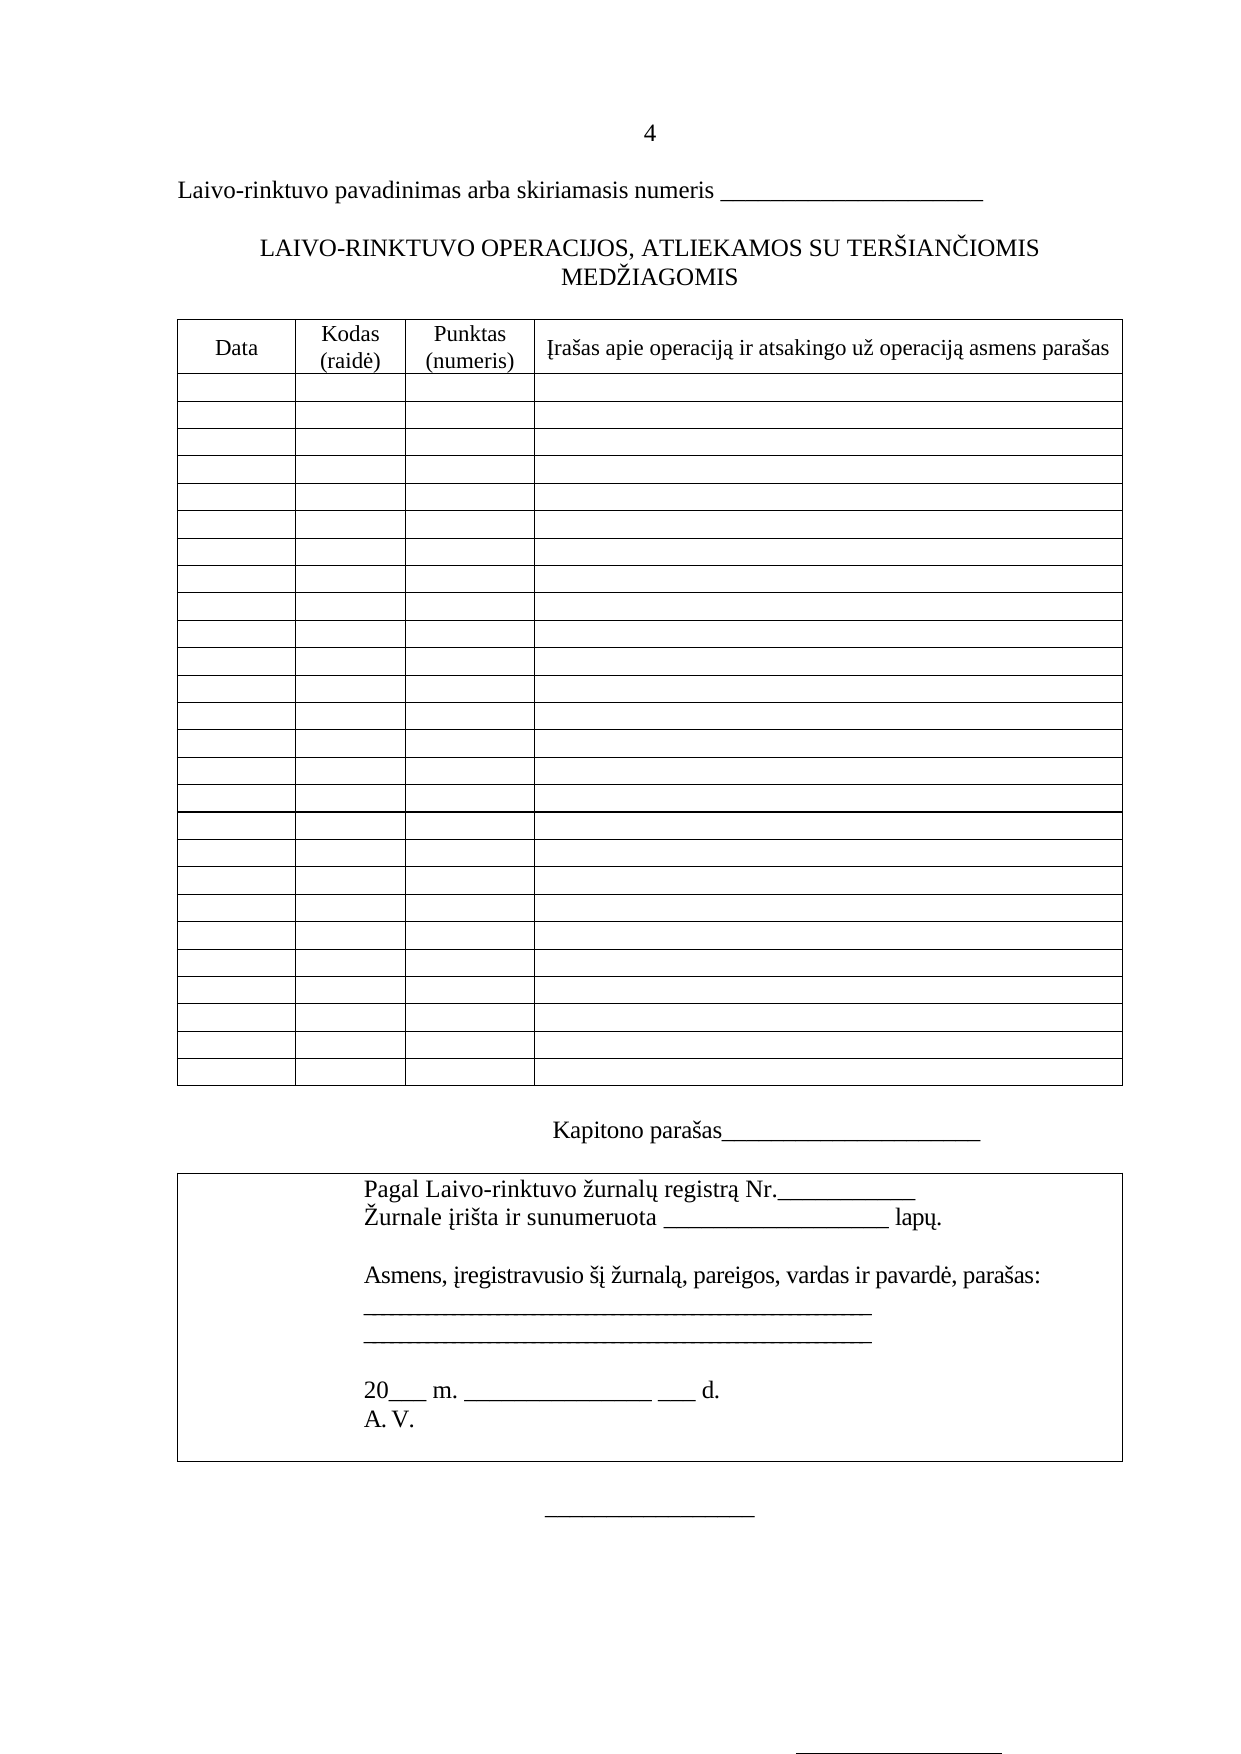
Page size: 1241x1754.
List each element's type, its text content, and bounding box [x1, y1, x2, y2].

table_cell [296, 977, 405, 1003]
table_cell [406, 539, 534, 565]
table_cell [535, 758, 1122, 784]
table_cell [406, 977, 534, 1003]
table_cell [406, 922, 534, 948]
table_cell [535, 1004, 1122, 1031]
table_cell [296, 813, 405, 839]
table_cell [406, 950, 534, 976]
table_cell [178, 676, 295, 702]
table_cell [296, 758, 405, 784]
table_cell [535, 456, 1122, 483]
table_cell [406, 813, 534, 839]
table_header Įrašas apie operaciją ir atsakingo už operaciją asmens parašas [535, 320, 1122, 373]
table_cell [406, 895, 534, 921]
table_cell [178, 840, 295, 866]
text _________________ [177, 1491, 1122, 1520]
table_cell [406, 867, 534, 894]
table_cell [296, 922, 405, 948]
table_cell [178, 539, 295, 565]
table_cell [178, 785, 295, 811]
table_cell [296, 785, 405, 811]
table_cell [406, 621, 534, 647]
table_cell [296, 402, 405, 428]
table_cell [406, 1059, 534, 1085]
table_cell [178, 648, 295, 674]
table_cell [535, 402, 1122, 428]
table_cell [535, 867, 1122, 894]
table_cell [296, 676, 405, 702]
table_cell [178, 950, 295, 976]
table_cell [178, 456, 295, 483]
table_cell [406, 593, 534, 620]
table_cell [296, 484, 405, 510]
table_cell [535, 895, 1122, 921]
table_cell [535, 648, 1122, 674]
table_cell [535, 621, 1122, 647]
table_cell [178, 813, 295, 839]
table_header Pagal Laivo-rinktuvo žurnalų registrą Nr.___________ Žurnale įrišta ir sunumeruota __________________ lapų. Asmens, įregistravusio šį žurnalą, pareigos, vardas ir pavardė, parašas: _________________________________________________________ _________________________________________________________ 20___ m. _______________ ___ d. A. V. [178, 1174, 1122, 1461]
table_cell [535, 922, 1122, 948]
table_cell [178, 867, 295, 894]
table_cell [296, 456, 405, 483]
table_cell [296, 566, 405, 592]
table_cell [296, 511, 405, 537]
table_cell [535, 785, 1122, 811]
table_cell [178, 1004, 295, 1031]
table_cell [296, 840, 405, 866]
table_cell [406, 758, 534, 784]
table_cell [406, 402, 534, 428]
table_cell [406, 484, 534, 510]
table_cell [406, 1004, 534, 1031]
table_cell [406, 703, 534, 729]
table_cell [296, 621, 405, 647]
table_cell [406, 1032, 534, 1058]
table_cell [535, 1032, 1122, 1058]
text LAIVO-RINKTUVO OPERACIJOS, ATLIEKAMOS SU TERŠIANČIOMIS MEDŽIAGOMIS [177, 233, 1122, 291]
table_header Kodas (raidė) [296, 320, 405, 373]
table_cell [406, 374, 534, 401]
table_cell [535, 977, 1122, 1003]
table_cell [535, 374, 1122, 401]
table_cell [406, 511, 534, 537]
table_cell [178, 703, 295, 729]
table_cell [296, 429, 405, 455]
table_cell [535, 429, 1122, 455]
table_cell [296, 539, 405, 565]
table_cell [535, 813, 1122, 839]
table_cell [535, 566, 1122, 592]
table_cell [406, 648, 534, 674]
table_cell [178, 402, 295, 428]
table_header Punktas (numeris) [406, 320, 534, 373]
table_cell [535, 840, 1122, 866]
table_cell [296, 648, 405, 674]
table_cell [178, 1059, 295, 1085]
table_cell [535, 703, 1122, 729]
table_cell [178, 429, 295, 455]
text Kapitono parašas_____________________ [552, 1115, 1122, 1144]
table_cell [406, 429, 534, 455]
table_cell [535, 511, 1122, 537]
table_cell [296, 950, 405, 976]
table_cell [406, 730, 534, 757]
table_cell [535, 539, 1122, 565]
table_cell [535, 676, 1122, 702]
table_cell [535, 1059, 1122, 1085]
table_cell [178, 621, 295, 647]
text Laivo-rinktuvo pavadinimas arba skiriamasis numeris _____________________ [177, 176, 1122, 204]
table_cell [178, 484, 295, 510]
table_cell [296, 374, 405, 401]
table_cell [178, 730, 295, 757]
table_cell [296, 1059, 405, 1085]
table_cell [296, 703, 405, 729]
table_cell [178, 566, 295, 592]
table_cell [406, 785, 534, 811]
table_cell [535, 730, 1122, 757]
table_cell [178, 922, 295, 948]
table_cell [406, 566, 534, 592]
table_cell [178, 374, 295, 401]
table_cell [296, 867, 405, 894]
table_cell [535, 593, 1122, 620]
table_cell [296, 593, 405, 620]
table_cell [406, 676, 534, 702]
table_cell [178, 1032, 295, 1058]
table_cell [296, 1004, 405, 1031]
table_cell [178, 511, 295, 537]
table_cell [535, 950, 1122, 976]
table_cell [296, 1032, 405, 1058]
table_cell [296, 730, 405, 757]
table_cell [178, 977, 295, 1003]
table_cell [296, 895, 405, 921]
table_cell [406, 456, 534, 483]
table_cell [535, 484, 1122, 510]
table_header Data [178, 320, 295, 373]
table_cell [406, 840, 534, 866]
table_cell [178, 593, 295, 620]
table_cell [178, 758, 295, 784]
table_cell [178, 895, 295, 921]
